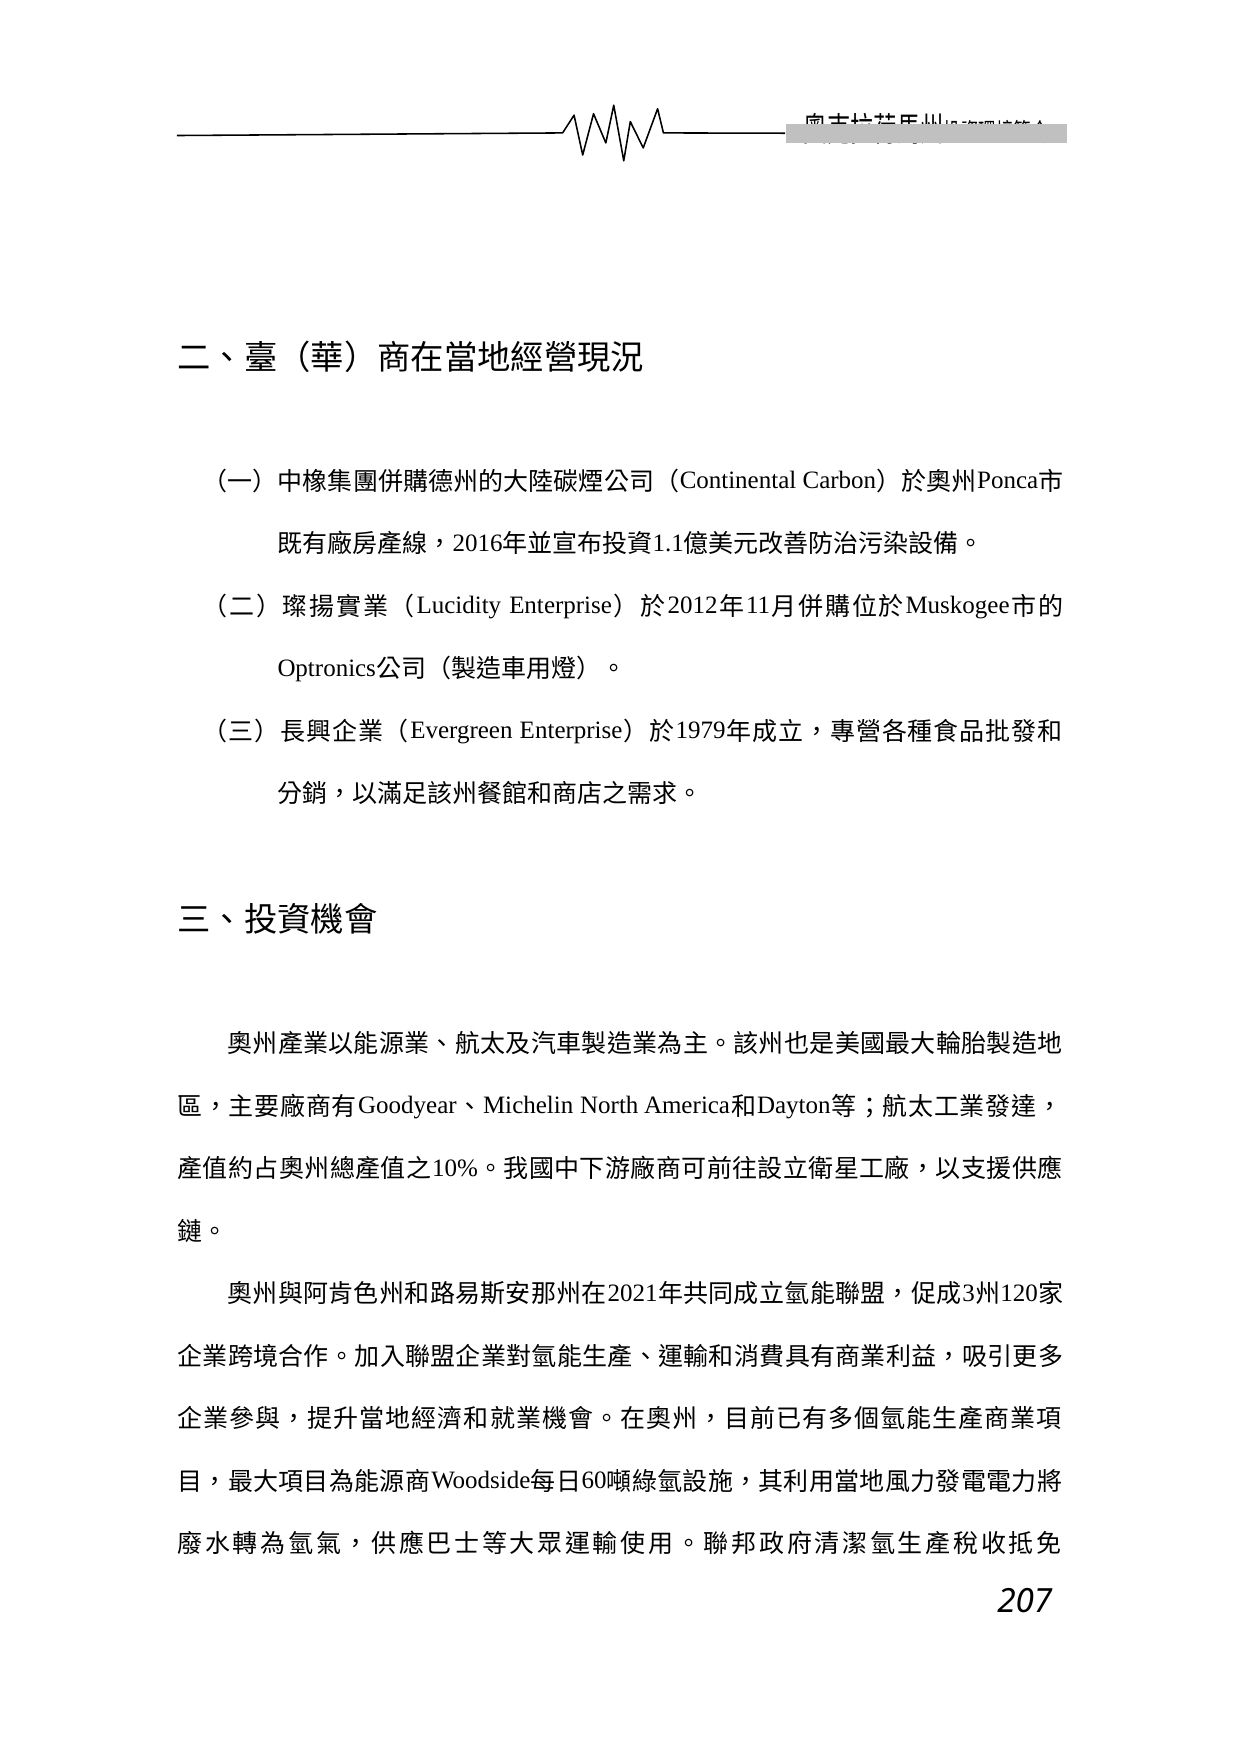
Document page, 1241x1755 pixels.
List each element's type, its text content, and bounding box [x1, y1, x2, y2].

text 三、投資機會 [177, 875, 1063, 938]
text （二）璨揚實業（Lucidity Enterprise）於2012年11月併購位於Muskogee市的Optronics公司（製造車用燈）。 [202, 563, 1063, 688]
text （一）中橡集團併購德州的大陸碳煙公司（Continental Carbon）於奧州Ponca市既有廠房產線，2016年並宣布投資1.1億美元改善防治污染設備。 [202, 438, 1063, 563]
text 奧州與阿肯色州和路易斯安那州在2021年共同成立氫能聯盟，促成3州120家企業跨境合作。加入聯盟企業對氫能生產、運輸和消費具有商業利益，吸引更多企業參與，提升當地經濟和就業機會。在奧州，目前已有多個氫能生產商業項目，最大項目為能源商Woodside每日60噸綠氫設施，其利用當地風力發電電力將廢水轉為氫氣，供應巴士等大眾運輸使用。聯邦政府清潔氫生產稅收抵免 [177, 1250, 1063, 1563]
text （三）長興企業（Evergreen Enterprise）於1979年成立，專營各種食品批發和分銷，以滿足該州餐館和商店之需求。 [202, 688, 1063, 813]
text 奧州產業以能源業、航太及汽車製造業為主。該州也是美國最大輪胎製造地區，主要廠商有Goodyear、Michelin North America和Dayton等；航太工業發達，產值約占奧州總產值之10%。我國中下游廠商可前往設立衛星工廠，以支援供應鏈。 [177, 1000, 1063, 1250]
text 二、臺（華）商在當地經營現況 [177, 313, 1063, 375]
